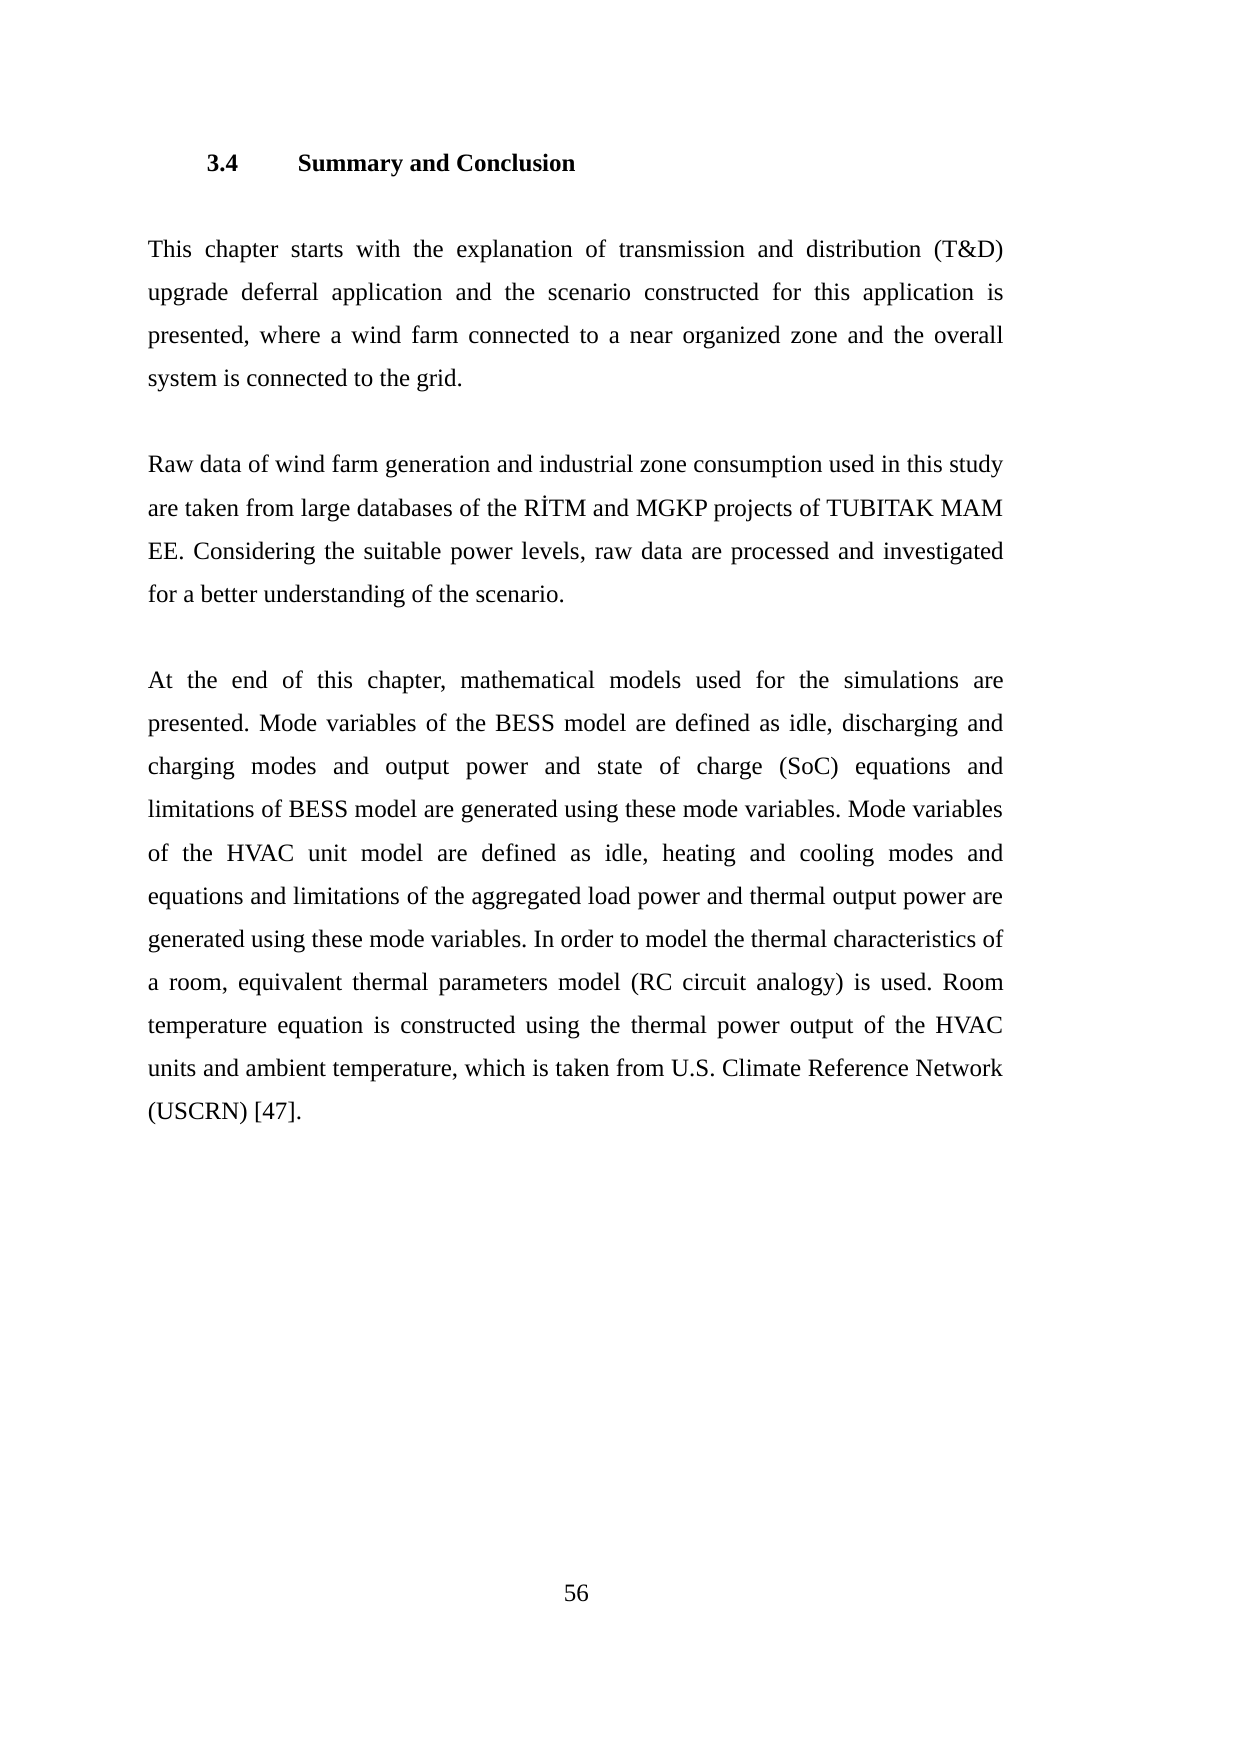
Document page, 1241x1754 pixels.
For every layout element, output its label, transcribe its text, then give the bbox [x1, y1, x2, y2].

text At the end of this chapter, mathematical models used for the simulations are presented. Mode variables of the BESS model are defined as idle, discharging and charging modes and output power and state of charge (SoC) equations and limitations of BESS model are generated using these mode variables. Mode variables of the HVAC unit model are defined as idle, heating and cooling modes and equations and limitations of the aggregated load power and thermal output power are generated using these mode variables. In order to model the thermal characteristics of a room, equivalent thermal parameters model (RC circuit analogy) is used. Room temperature equation is constructed using the thermal power output of the HVAC units and ambient temperature, which is taken from U.S. Climate Reference Network (USCRN) [47]⁠. [148, 665, 1004, 1125]
text Raw data of wind farm generation and industrial zone consumption used in this study are taken from large databases of the RİTM and MGKP projects of TUBITAK MAM EE. Considering the suitable power levels, raw data are processed and investigated for a better understanding of the scenario. [148, 449, 1004, 608]
list Summary and Conclusion [207, 148, 1004, 176]
text This chapter starts with the explanation of transmission and distribution (T&D) upgrade deferral application and the scenario constructed for this application is presented, where a wind farm connected to a near organized zone and the overall system is connected to the grid. [148, 234, 1004, 392]
